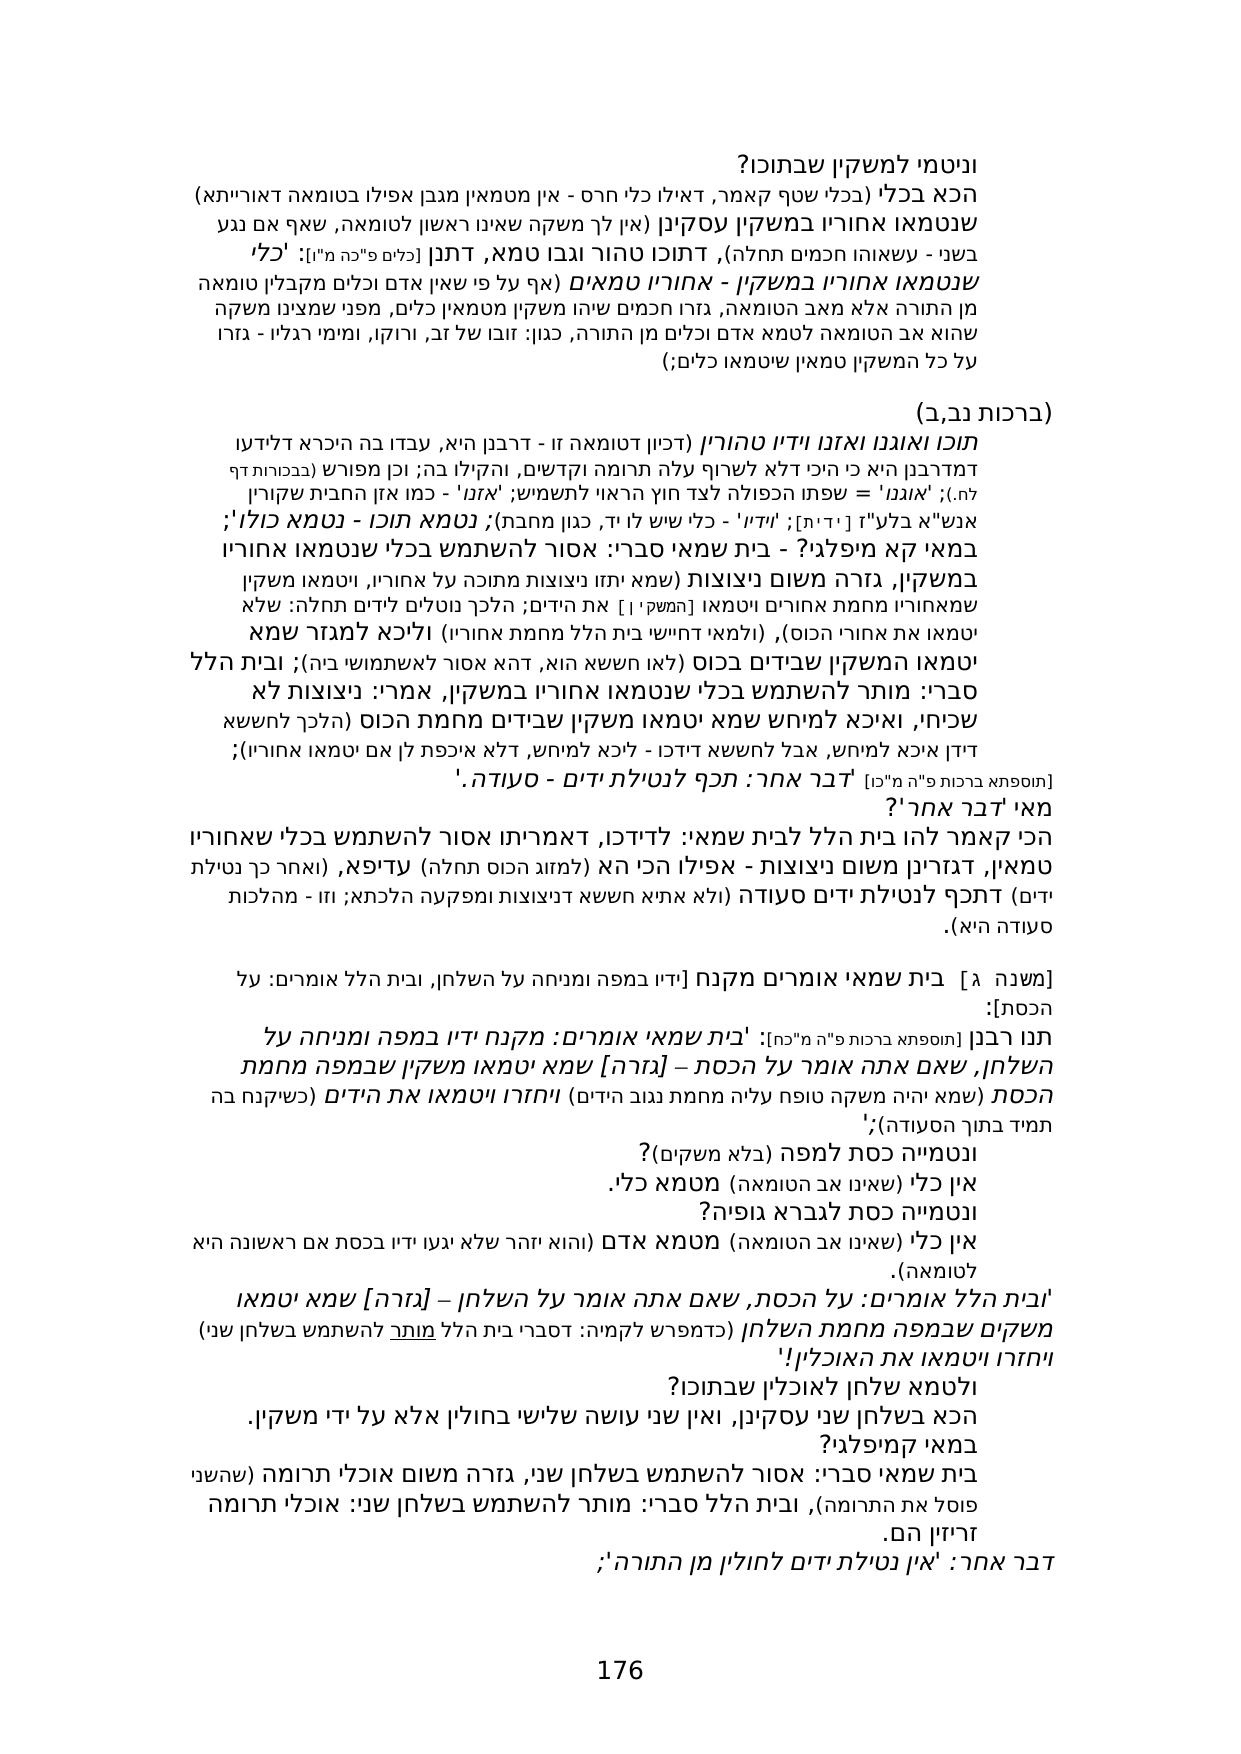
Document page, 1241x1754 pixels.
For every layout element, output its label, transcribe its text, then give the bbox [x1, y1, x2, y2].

text ונטמייה כסת לגברא גופיה? [187, 1197, 978, 1226]
text [משנה ג] בית שמאי אומרים מקנח [ידיו במפה ומניחה על השלחן, ובית הלל אומרים: על הכסת]: [187, 963, 1053, 1022]
text הכא בכלי (בכלי שטף קאמר, דאילו כלי חרס - אין מטמאין מגבן אפילו בטומאה דאורייתא) שנטמאו אחוריו במשקין עסקינן (אין לך משקה שאינו ראשון לטומאה, שאף אם נגע בשני - עשאוהו חכמים תחלה), דתוכו טהור וגבו טמא, דתנן [כלים פ"כה מ"ו]: 'כלי שנטמאו אחוריו במשקין - אחוריו טמאים (אף על פי שאין אדם וכלים מקבלין טומאה מן התורה אלא מאב הטומאה, גזרו חכמים שיהו משקין מטמאין כלים, מפני שמצינו משקה שהוא אב הטומאה לטמא אדם וכלים מן התורה, כגון: זובו של זב, ורוקו, ומימי רגליו - גזרו על כל המשקין טמאין שיטמאו כלים;) [187, 179, 978, 374]
text אין כלי (שאינו אב הטומאה) מטמא אדם (והוא יזהר שלא יגעו ידיו בכסת אם ראשונה היא לטומאה). [187, 1226, 978, 1284]
text הכא בשלחן שני עסקינן, ואין שני עושה שלישי בחולין אלא על ידי משקין. [187, 1401, 978, 1431]
text במאי קמיפלגי? [187, 1431, 978, 1460]
text תנו רבנן [תוספתא ברכות פ"ה מ"כח]: 'בית שמאי אומרים: מקנח ידיו במפה ומניחה על השלחן, שאם אתה אומר על הכסת – [גזרה] שמא יטמאו משקין שבמפה מחמת הכסת (שמא יהיה משקה טופח עליה מחמת נגוב הידים) ויחזרו ויטמאו את הידים (כשיקנח בה תמיד בתוך הסעודה);' [187, 1022, 1053, 1138]
text ולטמא שלחן לאוכלין שבתוכו? [187, 1372, 978, 1401]
text בית שמאי סברי: אסור להשתמש בשלחן שני, גזרה משום אוכלי תרומה (שהשני פוסל את התרומה), ובית הלל סברי: מותר להשתמש בשלחן שני: אוכלי תרומה זריזין הם. [187, 1460, 978, 1547]
text מאי 'דבר אחר'? [187, 793, 1053, 822]
text [תוספתא ברכות פ"ה מ"כו] 'דבר אחר: תכף לנטילת ידים - סעודה.' [187, 764, 1053, 793]
text תוכו ואוגנו ואזנו וידיו טהורין (דכיון דטומאה זו - דרבנן היא, עבדו בה היכרא דלידעו דמדרבנן היא כי היכי דלא לשרוף עלה תרומה וקדשים, והקילו בה; וכן מפורש (בבכורות דף לח.); 'אוגנו' = שפתו הכפולה לצד חוץ הראוי לתשמיש; 'אזנו' - כמו אזן החבית שקורין אנש"א בלע"ז [ידית]; 'וידיו' - כלי שיש לו יד, כגון מחבת); נטמא תוכו - נטמא כולו'; במאי קא מיפלגי? - בית שמאי סברי: אסור להשתמש בכלי שנטמאו אחוריו במשקין, גזרה משום ניצוצות (שמא יתזו ניצוצות מתוכה על אחוריו, ויטמאו משקין שמאחוריו מחמת אחורים ויטמאו [המשקין] את הידים; הלכך נוטלים לידים תחלה: שלא יטמאו את אחורי הכוס), (ולמאי דחיישי בית הלל מחמת אחוריו) וליכא למגזר שמא יטמאו המשקין שבידים בכוס (לאו חששא הוא, דהא אסור לאשתמושי ביה); ובית הלל סברי: מותר להשתמש בכלי שנטמאו אחוריו במשקין, אמרי: ניצוצות לא שכיחי, ואיכא למיחש שמא יטמאו משקין שבידים מחמת הכוס (הלכך לחששא דידן איכא למיחש, אבל לחששא דידכו - ליכא למיחש, דלא איכפת לן אם יטמאו אחוריו); [187, 427, 978, 764]
text דבר אחר: 'אין נטילת ידים לחולין מן התורה'; [187, 1547, 1053, 1577]
text ונטמייה כסת למפה (בלא משקים)? [187, 1138, 978, 1168]
text וניטמי למשקין שבתוכו? [187, 150, 978, 179]
text (ברכות נב,ב) [187, 398, 1053, 427]
text 'ובית הלל אומרים: על הכסת, שאם אתה אומר על השלחן – [גזרה] שמא יטמאו משקים שבמפה מחמת השלחן (כדמפרש לקמיה: דסברי בית הלל מותר להשתמש בשלחן שני) ויחזרו ויטמאו את האוכלין!' [187, 1284, 1053, 1372]
text אין כלי (שאינו אב הטומאה) מטמא כלי. [187, 1168, 978, 1197]
text הכי קאמר להו בית הלל לבית שמאי: לדידכו, דאמריתו אסור להשתמש בכלי שאחוריו טמאין, דגזרינן משום ניצוצות - אפילו הכי הא (למזוג הכוס תחלה) עדיפא, (ואחר כך נטילת ידים) דתכף לנטילת ידים סעודה (ולא אתיא חששא דניצוצות ומפקעה הלכתא; וזו - מהלכות סעודה היא). [187, 822, 1053, 939]
